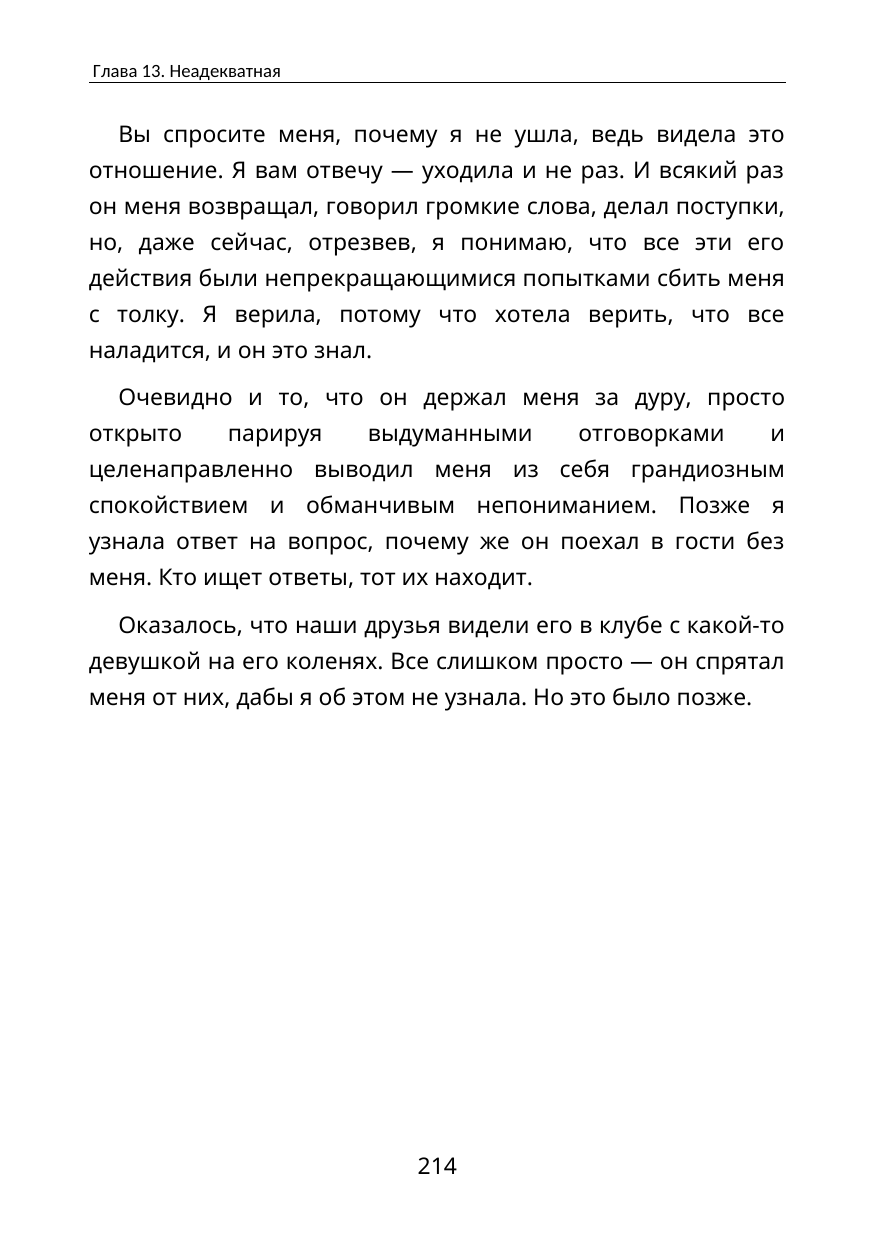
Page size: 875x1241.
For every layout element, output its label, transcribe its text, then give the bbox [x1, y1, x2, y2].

text Оказалось, что наши друзья видели его в клубе с какой-то девушкой на его коленях. Все слишком просто — он спрятал меня от них, дабы я об этом не узнала. Но это было позже. [88, 609, 786, 712]
text Очевидно и то, что он держал меня за дуру, просто открыто парируя выдуманными отговорками и целенаправленно выводил меня из себя грандиозным спокойствием и обманчивым непониманием. Позже я узнала ответ на вопрос, почему же он поехал в гости без меня. Кто ищет ответы, тот их находит. [88, 381, 786, 592]
text Вы спросите меня, почему я не ушла, ведь видела это отношение. Я вам отвечу — уходила и не раз. И всякий раз он меня возвращал, говорил громкие слова, делал поступки, но, даже сейчас, отрезвев, я понимаю, что все эти его действия были непрекращающимися попытками сбить меня с толку. Я верила, потому что хотела верить, что все наладится, и он это знал. [88, 118, 786, 365]
